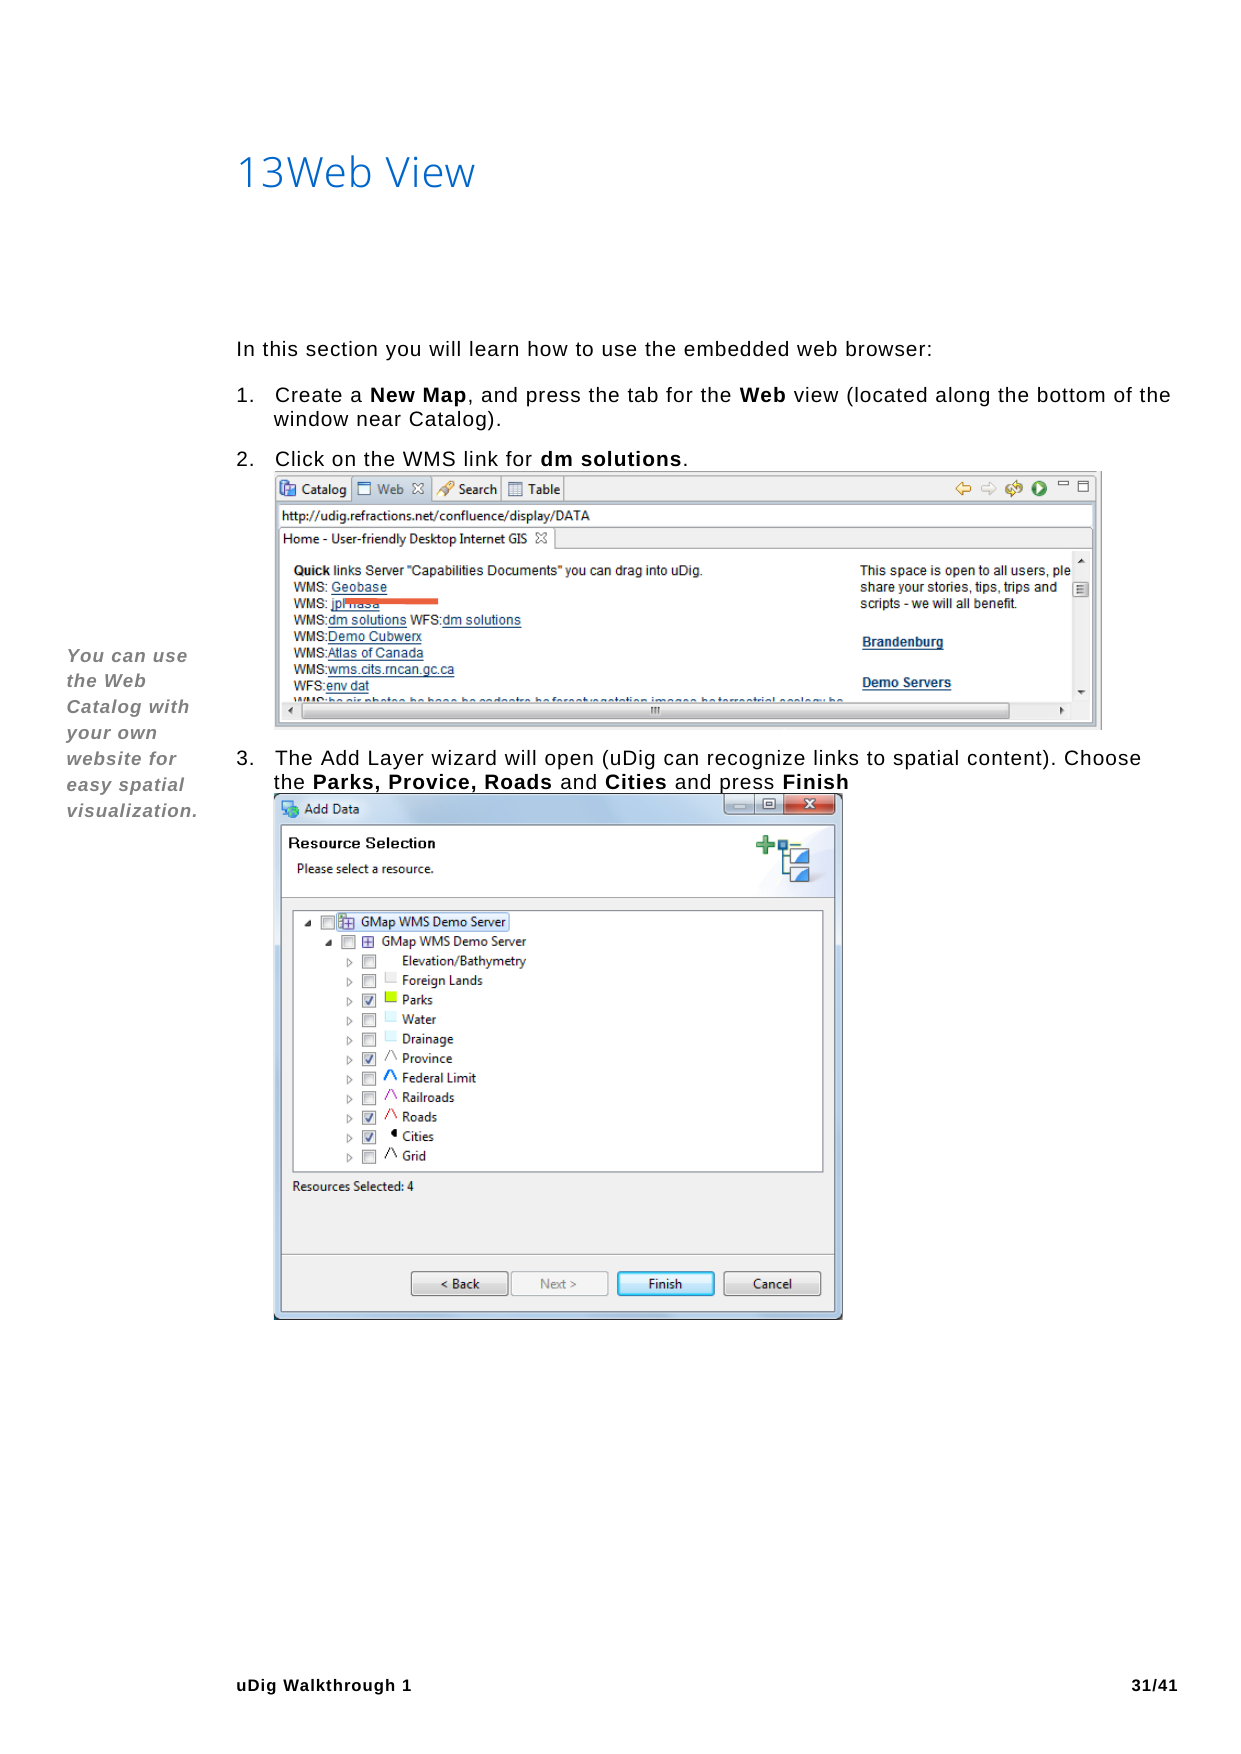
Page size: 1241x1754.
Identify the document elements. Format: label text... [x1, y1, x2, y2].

list Click on the WMS link for dm solutions. [236, 447, 1181, 471]
subtitle Web View [236, 143, 1181, 200]
list The Add Layer wizard will open (uDig can recognize links to spatial content). Choose the Parks, Provice, Roads and Cities and press Finish [236, 746, 1181, 793]
picture [273, 793, 843, 1320]
text In this section you will learn how to use the embedded web browser: [236, 337, 1181, 361]
list Create a New Map, and press the tab for the Web view (located along the bottom of the window near Catalog). [236, 383, 1181, 431]
list You can use the Web Catalog with your own website for easy spatial visualization. [66, 644, 218, 821]
picture [273, 471, 1102, 730]
